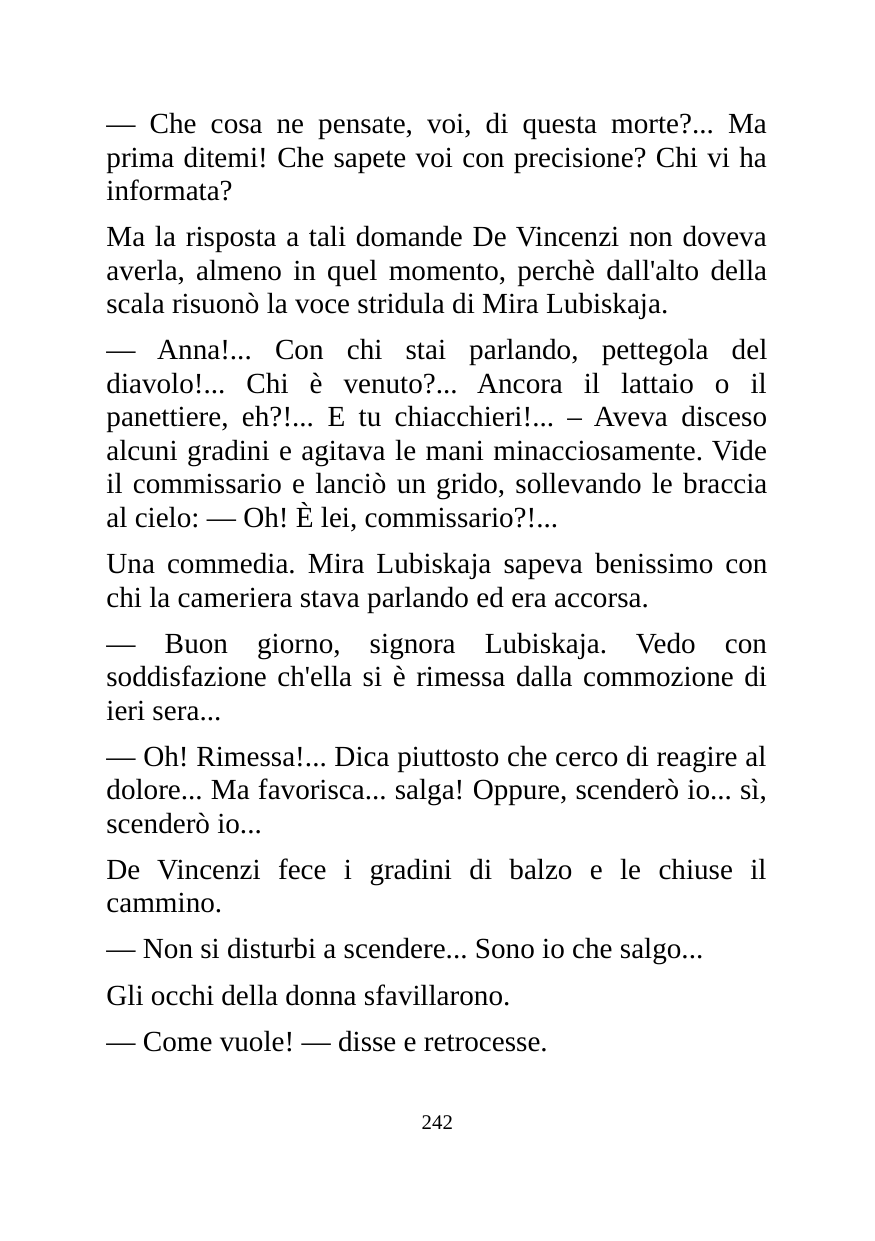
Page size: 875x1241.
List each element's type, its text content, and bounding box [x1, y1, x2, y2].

text — Buon giorno, signora Lubiskaja. Vedo con soddisfazione ch'ella si è rimessa dalla commozione di ieri sera... [106, 626, 768, 726]
text De Vincenzi fece i gradini di balzo e le chiuse il cammino. [106, 852, 768, 919]
text — Anna!... Con chi stai parlando, pettegola del diavolo!... Chi è venuto?... Ancora il lattaio o il panettiere, eh?!... E tu chiacchieri!... – Aveva disceso alcuni gradini e agitava le mani minacciosamente. Vide il commissario e lanciò un grido, sollevando le braccia al cielo: — Oh! È lei, commissario?!... [106, 332, 768, 534]
text — Come vuole! — disse e retrocesse. [106, 1024, 768, 1057]
text — Oh! Rimessa!... Dica piuttosto che cerco di reagire al dolore... Ma favorisca... salga! Oppure, scenderò io... sì, scenderò io... [106, 739, 768, 839]
text — Non si disturbi a scendere... Sono io che salgo... [106, 932, 768, 965]
text — Che cosa ne pensate, voi, di questa morte?... Ma prima ditemi! Che sapete voi con precisione? Chi vi ha informata? [106, 106, 768, 207]
text Gli occhi della donna sfavillarono. [106, 978, 768, 1011]
text Una commedia. Mira Lubiskaja sapeva benissimo con chi la cameriera stava parlando ed era accorsa. [106, 546, 768, 613]
text Ma la risposta a tali domande De Vincenzi non doveva averla, almeno in quel momento, perchè dall'alto della scala risuonò la voce stridula di Mira Lubiskaja. [106, 219, 768, 320]
